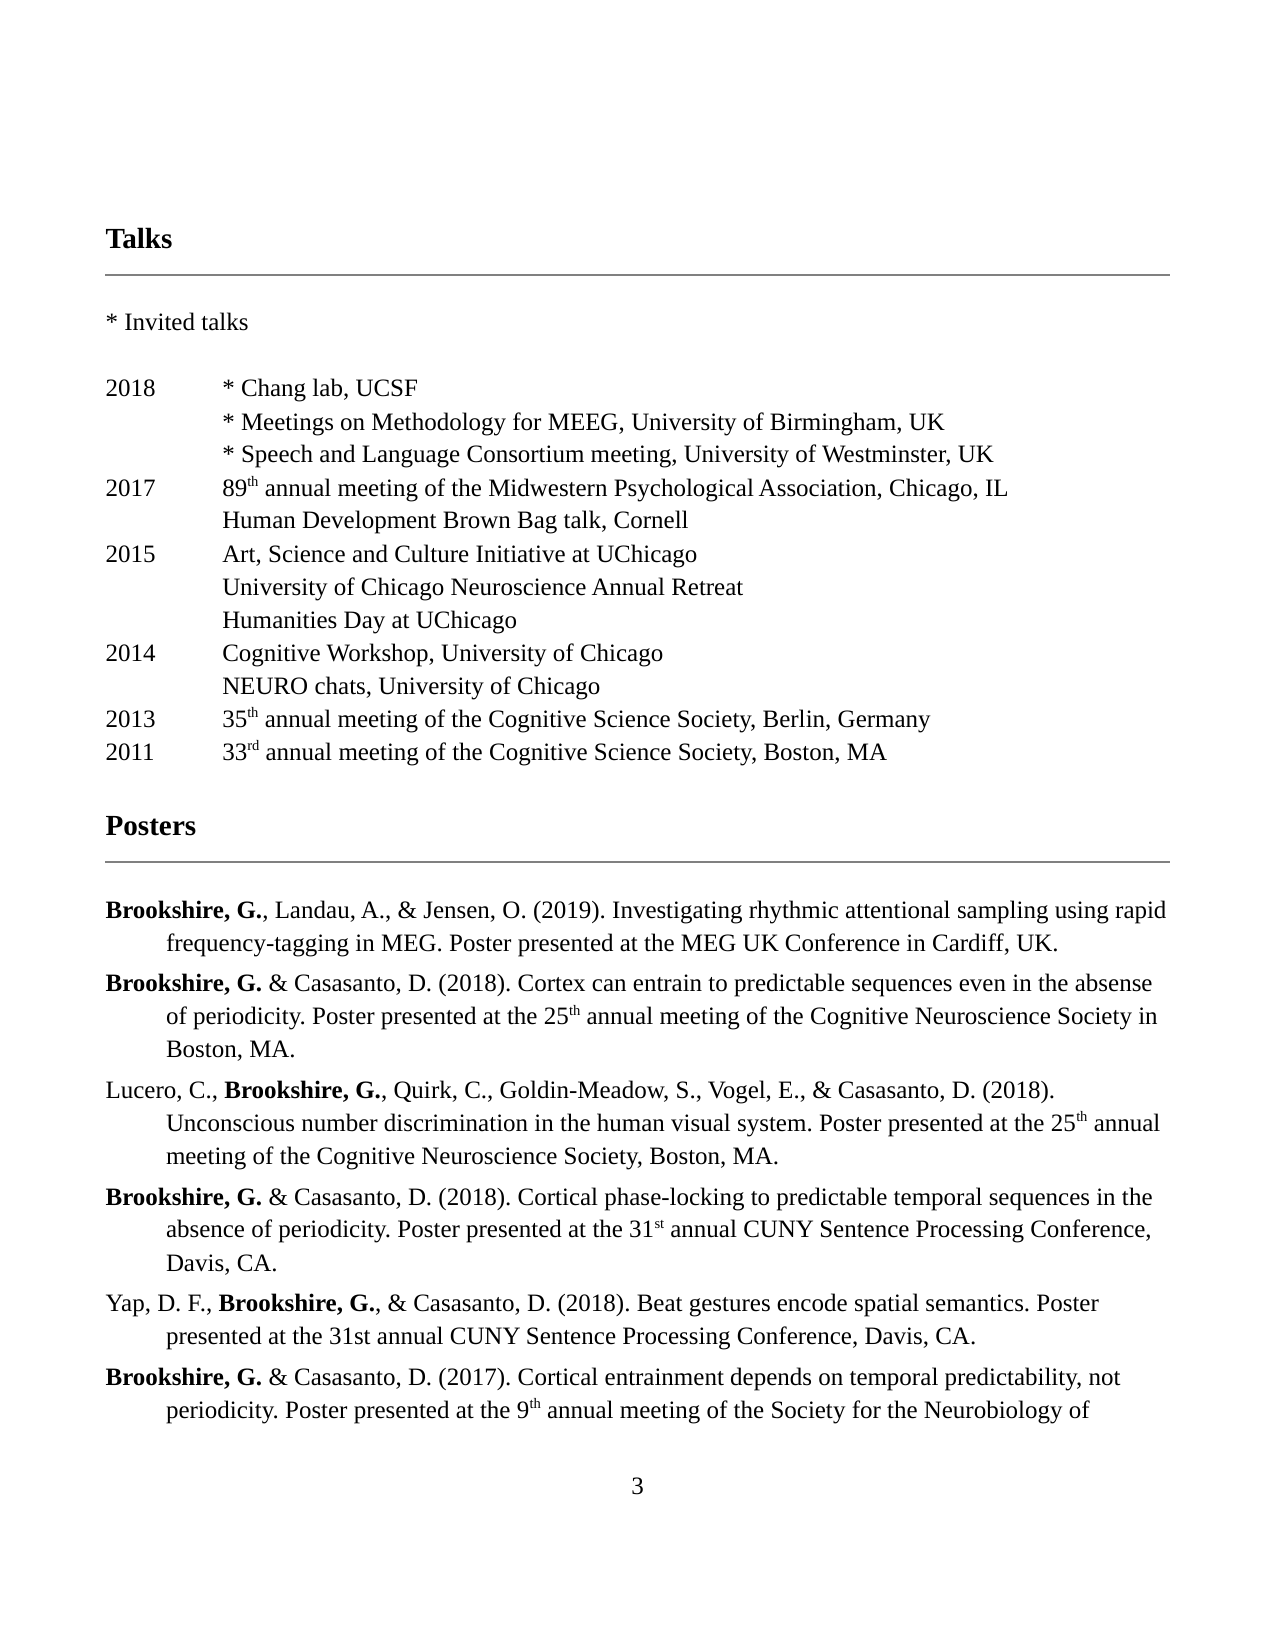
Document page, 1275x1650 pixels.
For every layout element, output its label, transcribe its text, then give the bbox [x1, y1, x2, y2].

text Yap, D. F., Brookshire, G., & Casasanto, D. (2018). Beat gestures encode spatial semantics. Poster presented at the 31st annual CUNY Sentence Processing Conference, Davis, CA. [105, 1288, 1170, 1350]
text 2014 Cognitive Workshop, University of Chicago [105, 638, 1170, 666]
text Brookshire, G. & Casasanto, D. (2017). Cortical entrainment depends on temporal predictability, not periodicity. Poster presented at the 9th annual meeting of the Society for the Neurobiology of [105, 1362, 1170, 1423]
text Brookshire, G. & Casasanto, D. (2018). Cortex can entrain to predictable sequences even in the absense of periodicity. Poster presented at the 25th annual meeting of the Cognitive Neuroscience Society in Boston, MA. [105, 968, 1170, 1063]
text Humanities Day at UChicago [105, 605, 1170, 633]
text 2017 89th annual meeting of the Midwestern Psychological Association, Chicago, IL [105, 473, 1170, 501]
text 2018 * Chang lab, UCSF [105, 373, 1170, 402]
text * Meetings on Methodology for MEEG, University of Birmingham, UK [105, 407, 1170, 435]
text 2015 Art, Science and Culture Initiative at UChicago [105, 539, 1170, 567]
text University of Chicago Neuroscience Annual Retreat [105, 572, 1170, 600]
text 2011 33rd annual meeting of the Cognitive Science Society, Boston, MA [105, 737, 1170, 766]
text Lucero, C., Brookshire, G., Quirk, C., Goldin-Meadow, S., Vogel, E., & Casasanto, D. (2018). Unconscious number discrimination in the human visual system. Poster presented at the 25th annual meeting of the Cognitive Neuroscience Society, Boston, MA. [105, 1075, 1170, 1170]
text * Speech and Language Consortium meeting, University of Westminster, UK [105, 439, 1170, 468]
text Brookshire, G. & Casasanto, D. (2018). Cortical phase-locking to predictable temporal sequences in the absence of periodicity. Poster presented at the 31st annual CUNY Sentence Processing Conference, Davis, CA. [105, 1182, 1170, 1276]
text Posters [105, 808, 1170, 842]
text 2013 35th annual meeting of the Cognitive Science Society, Berlin, Germany [105, 704, 1170, 732]
text Talks [105, 221, 1170, 254]
text Brookshire, G., Landau, A., & Jensen, O. (2019). Investigating rhythmic attentional sampling using rapid frequency-tagging in MEG. Poster presented at the MEG UK Conference in Cardiff, UK. [105, 895, 1170, 957]
text NEURO chats, University of Chicago [105, 671, 1170, 699]
text Human Development Brown Bag talk, Cornell [105, 506, 1170, 534]
text * Invited talks [105, 307, 1170, 336]
